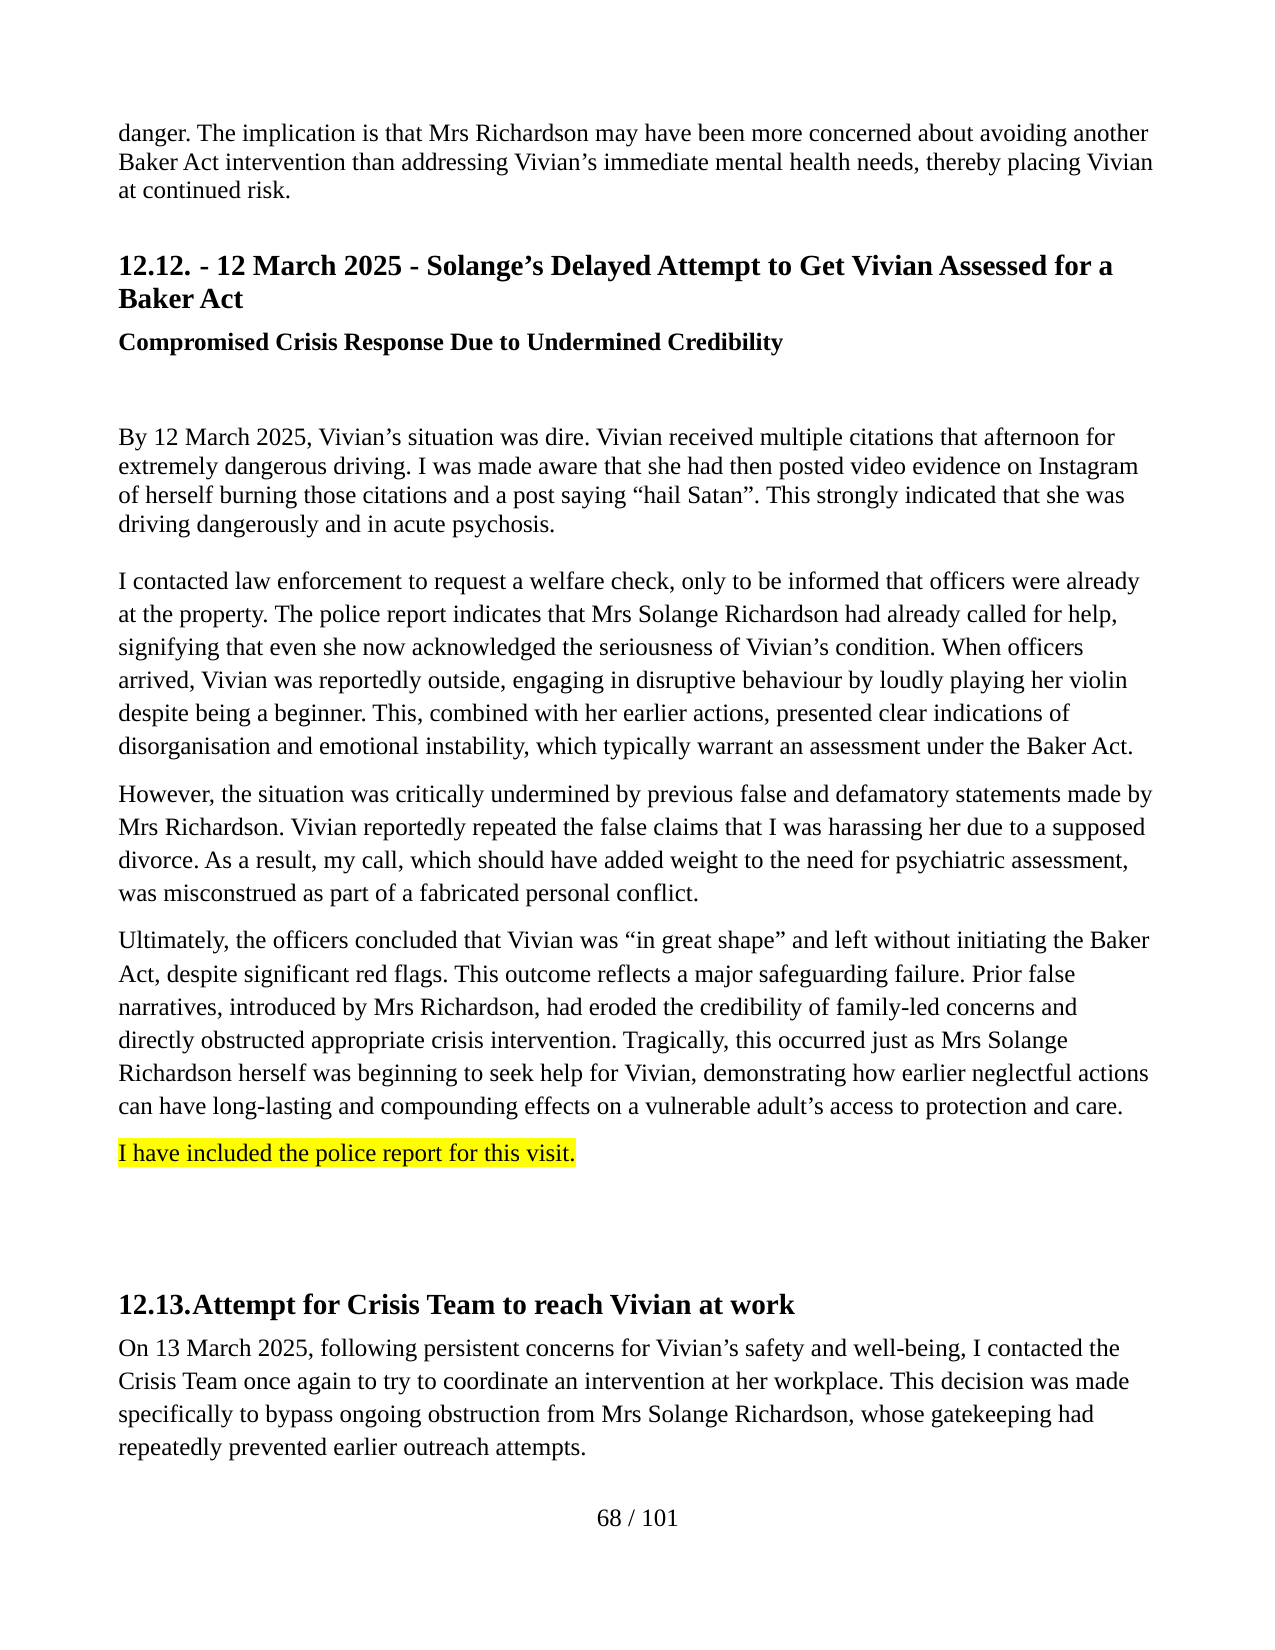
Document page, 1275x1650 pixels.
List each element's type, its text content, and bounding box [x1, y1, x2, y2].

text Ultimately, the officers concluded that Vivian was “in great shape” and left without initiating the Baker Act, despite significant red flags. This outcome reflects a major safeguarding failure. Prior false narratives, introduced by Mrs Richardson, had eroded the credibility of family-led concerns and directly obstructed appropriate crisis intervention. Tragically, this occurred just as Mrs Solange Richardson herself was beginning to seek help for Vivian, demonstrating how earlier neglectful actions can have long-lasting and compounding effects on a vulnerable adult’s access to protection and care. [118, 926, 1157, 1119]
text On 13 March 2025, following persistent concerns for Vivian’s safety and well-being, I contacted the Crisis Team once again to try to coordinate an intervention at her workplace. This decision was made specifically to bypass ongoing obstruction from Mrs Solange Richardson, whose gatekeeping had repeatedly prevented earlier outreach attempts. [118, 1333, 1157, 1461]
text By 12 March 2025, Vivian’s situation was dire. Vivian received multiple citations that afternoon for extremely dangerous driving. I was made aware that she had then posted video evidence on Instagram of herself burning those citations and a post saying “hail Satan”. This strongly indicated that she was driving dangerously and in acute psychosis. [118, 422, 1157, 537]
subtitle Attempt for Crisis Team to reach Vivian at work [118, 1287, 1157, 1320]
text I contacted law enforcement to request a welfare check, only to be informed that officers were already at the property. The police report indicates that Mrs Solange Richardson had already called for help, signifying that even she now acknowledged the seriousness of Vivian’s condition. When officers arrived, Vivian was reportedly outside, engaging in disruptive behaviour by loudly playing her violin despite being a beginner. This, combined with her earlier actions, presented clear indications of disorganisation and emotional instability, which typically warrant an assessment under the Baker Act. [118, 566, 1157, 760]
text I have included the police report for this visit. [118, 1138, 1157, 1167]
text However, the situation was critically undermined by previous false and defamatory statements made by Mrs Richardson. Vivian reportedly repeated the false claims that I was harassing her due to a supposed divorce. As a result, my call, which should have added weight to the need for psychiatric assessment, was misconstrued as part of a fabricated personal conflict. [118, 779, 1157, 907]
text Compromised Crisis Response Due to Undermined Credibility [118, 327, 1157, 356]
text danger. The implication is that Mrs Richardson may have been more concerned about avoiding another Baker Act intervention than addressing Vivian’s immediate mental health needs, thereby placing Vivian at continued risk. [118, 118, 1157, 204]
subtitle - 12 March 2025 - Solange’s Delayed Attempt to Get Vivian Assessed for a Baker Act [118, 248, 1157, 315]
